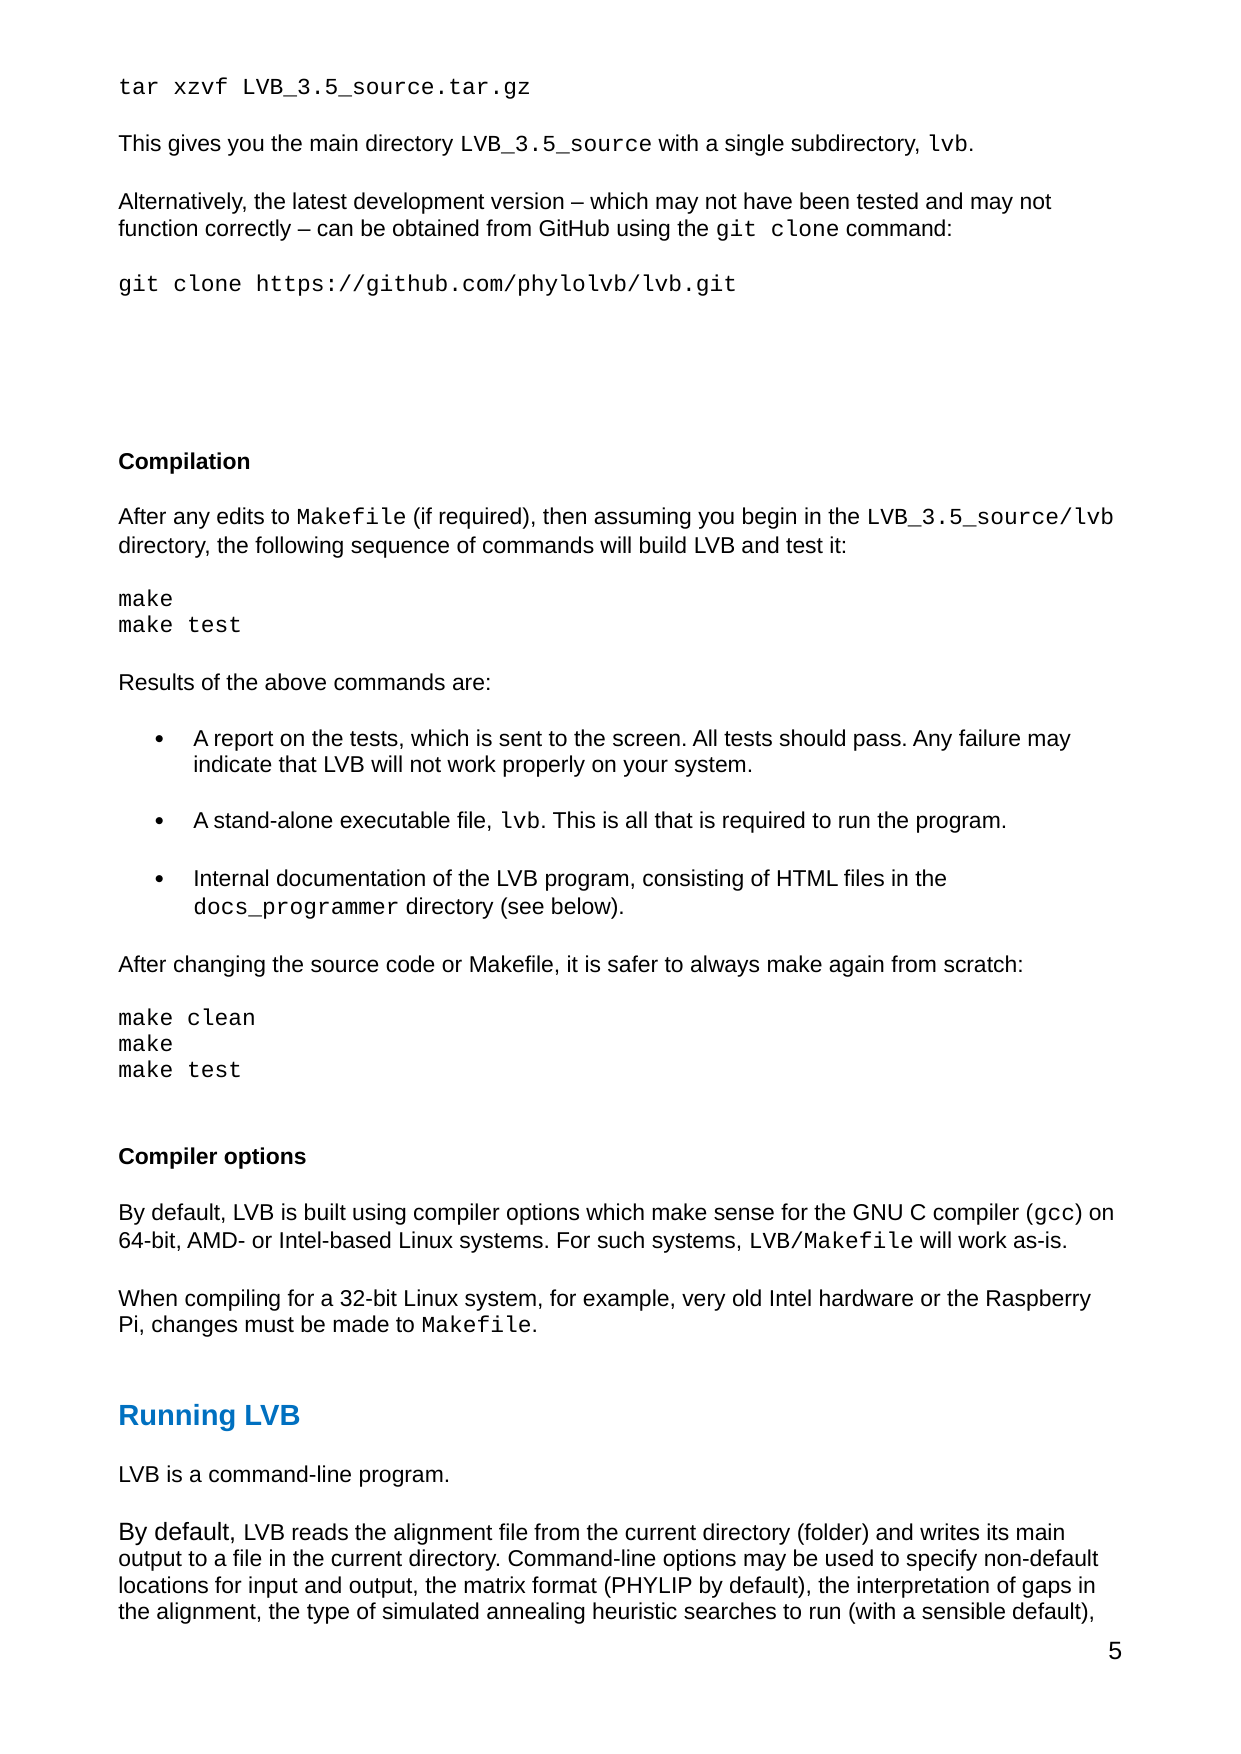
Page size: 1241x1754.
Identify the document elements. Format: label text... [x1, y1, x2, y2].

text Alternatively, the latest development version – which may not have been tested and may not function correctly – can be obtained from GitHub using the git clone command: [118, 188, 1122, 243]
text make [118, 1032, 1122, 1058]
text Results of the above commands are: [118, 669, 1122, 695]
text After changing the source code or Makefile, it is safer to always make again from scratch: [118, 951, 1122, 977]
text LVB is a command-line program. [118, 1461, 1122, 1487]
text When compiling for a 32-bit Linux system, for example, very old Intel hardware or the Raspberry Pi, changes must be made to Makefile. [118, 1285, 1122, 1339]
text make make test [118, 587, 1122, 639]
subtitle Running LVB [118, 1398, 1122, 1432]
subtitle Compiler options [118, 1143, 1122, 1169]
list Internal documentation of the LVB program, consisting of HTML files in the docs_programmer directory (see below). [156, 864, 1122, 921]
text By default, LVB is built using compiler options which make sense for the GNU C compiler (gcc) on 64-bit, AMD- or Intel-based Linux systems. For such systems, LVB/Makefile will work as-is. [118, 1198, 1122, 1255]
text tar xzvf LVB_3.5_source.tar.gz [118, 75, 1122, 101]
text After any edits to Makefile (if required), then assuming you begin in the LVB_3.5_source/lvb directory, the following sequence of commands will build LVB and test it: [118, 503, 1122, 558]
list A stand-alone executable file, lvb. This is all that is required to run the program. [156, 807, 1122, 835]
list A report on the tests, which is sent to the screen. All tests should pass. Any failure may indicate that LVB will not work properly on your system. [156, 724, 1122, 777]
text make clean [118, 1007, 1122, 1032]
text make test [118, 1058, 1122, 1084]
text git clone https://github.com/phylolvb/lvb.git [118, 272, 1122, 298]
subtitle Compilation [118, 448, 1122, 474]
text By default, LVB reads the alignment file from the current directory (folder) and writes its main output to a file in the current directory. Command-line options may be used to specify non-default locations for input and output, the matrix format (PHYLIP by default), the interpretation of gaps in the alignment, the type of simulated annealing heuristic searches to run (with a sensible default), [118, 1517, 1122, 1624]
text This gives you the main directory LVB_3.5_source with a single subdirectory, lvb. [118, 130, 1122, 159]
